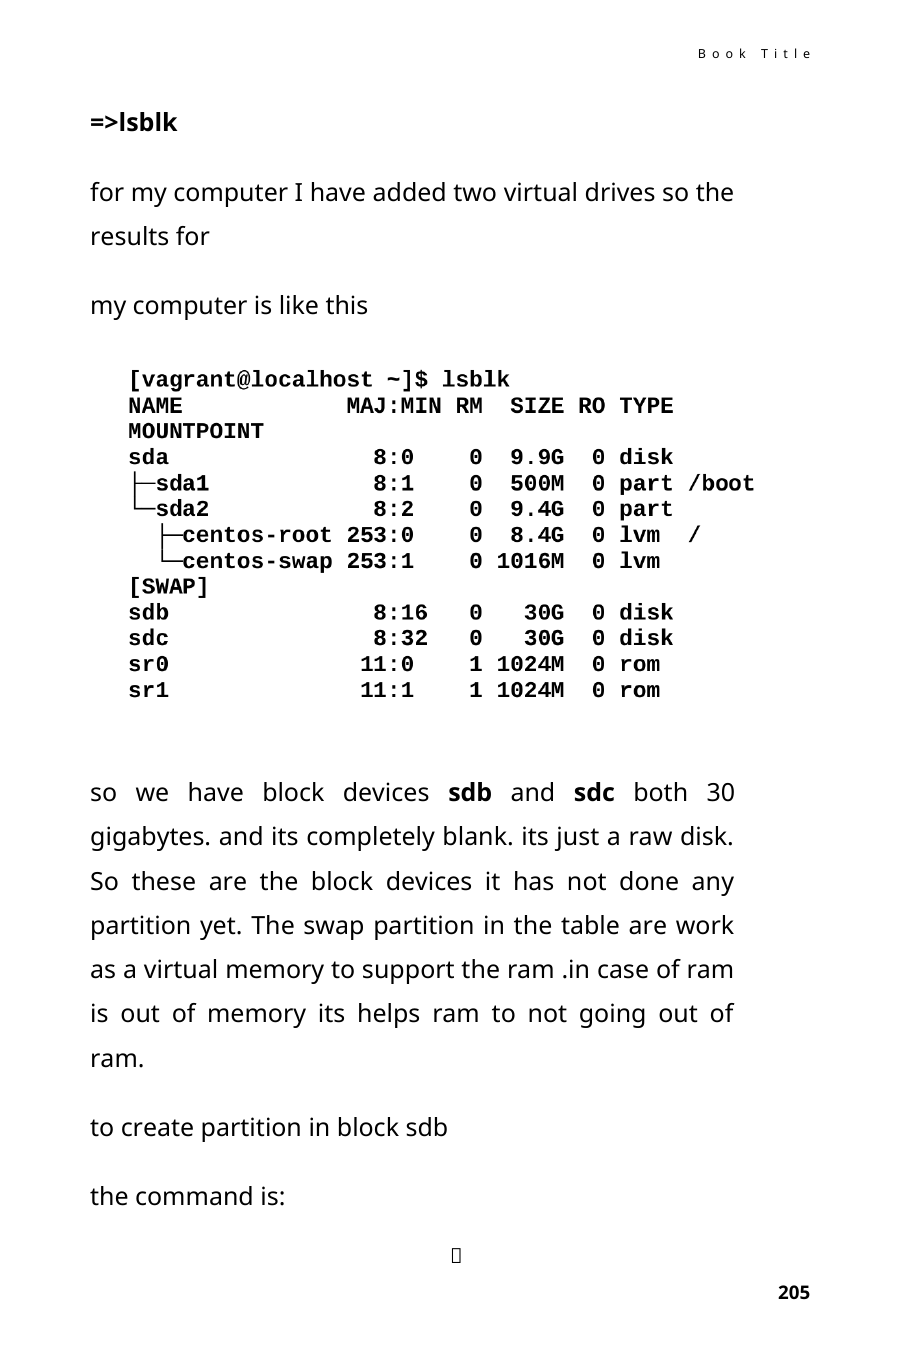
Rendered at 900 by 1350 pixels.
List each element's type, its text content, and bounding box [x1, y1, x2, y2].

picture [116, 357, 762, 730]
text to create partition in block sdb [90, 1109, 735, 1143]
text =>lsblk [90, 105, 735, 139]
text the command is: [90, 1179, 735, 1213]
text my computer is like this [90, 288, 735, 322]
text for my computer I have added two virtual drives so the results for [90, 174, 735, 253]
text so we have block devices sdb and sdc both 30 gigabytes. and its completely blank. its just a raw disk. So these are the block devices it has not done any partition yet. The swap partition in the table are work as a virtual memory to support the ram .in case of ram is out of memory its helps ram to not going out of ram. [90, 730, 735, 1074]
